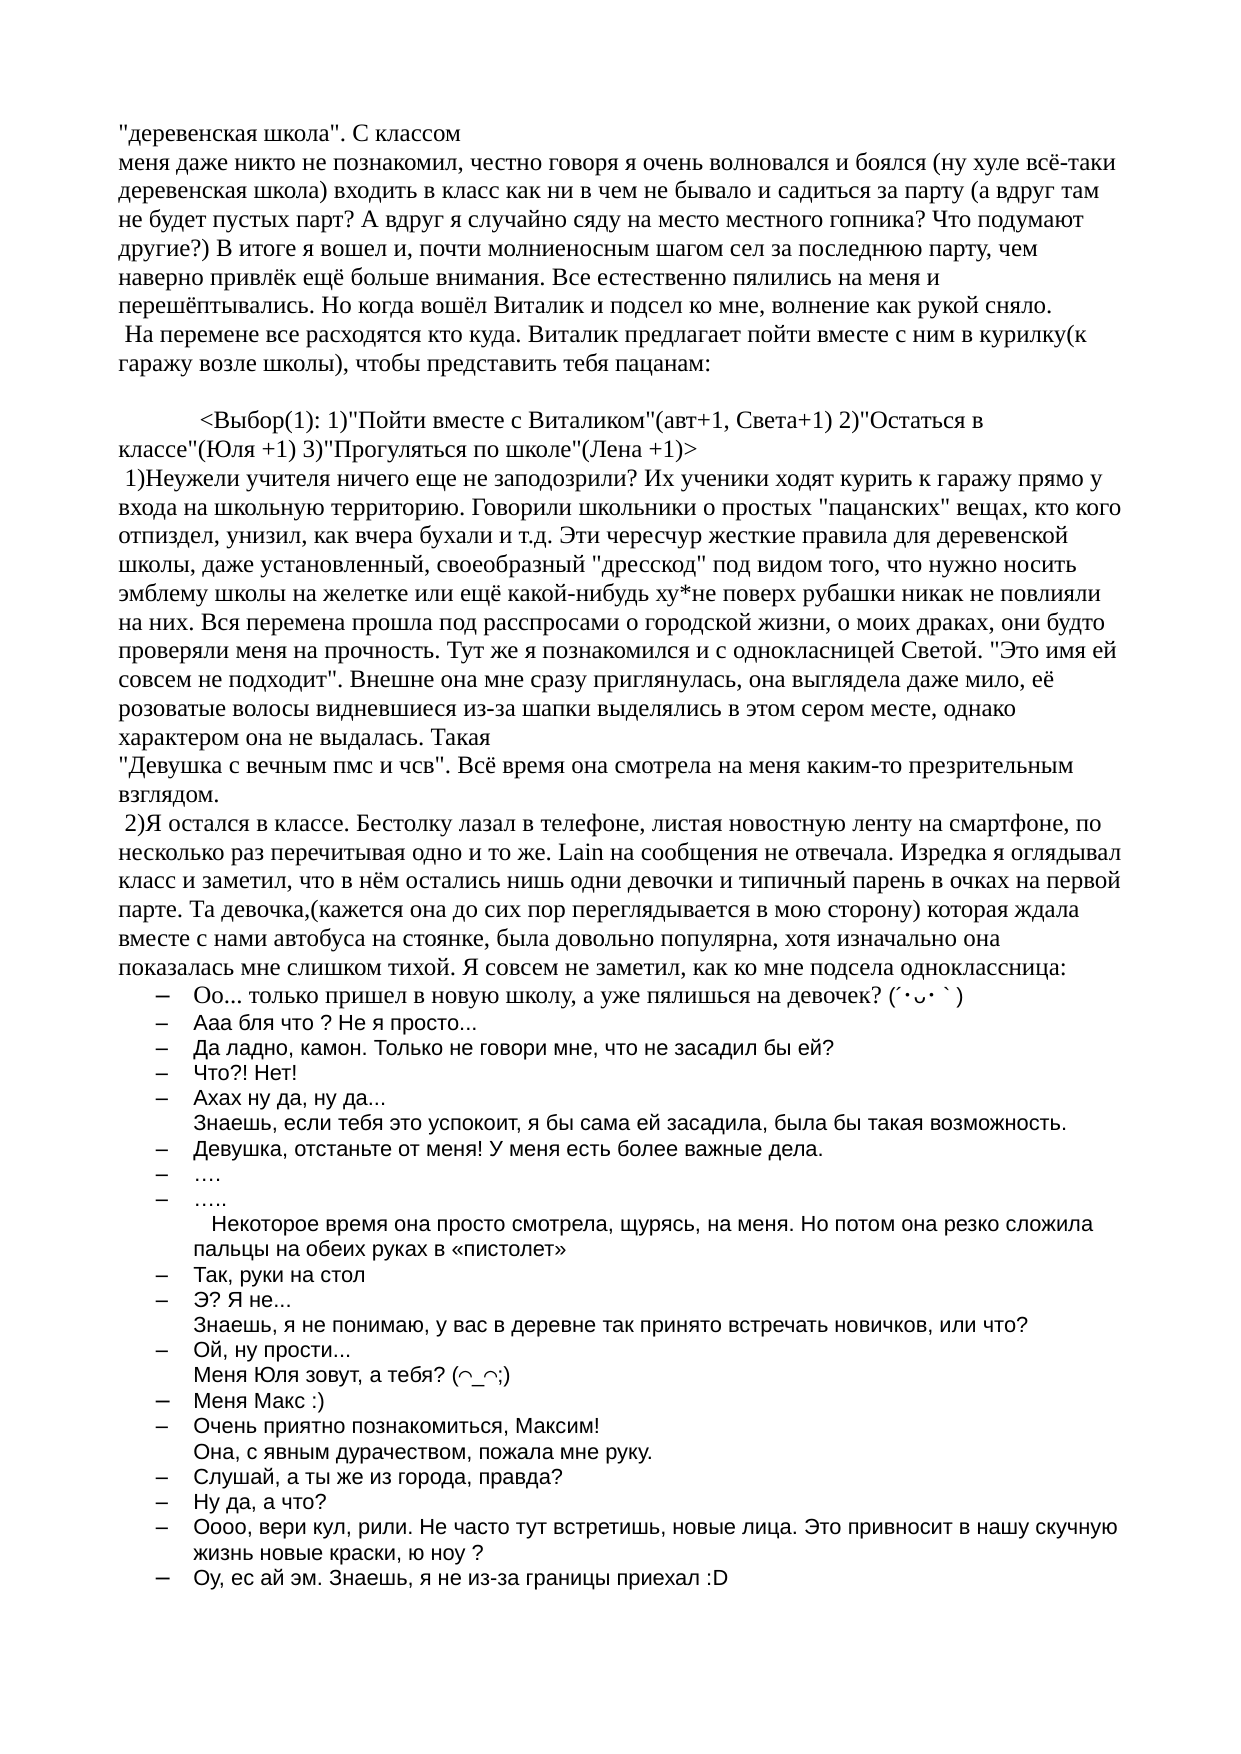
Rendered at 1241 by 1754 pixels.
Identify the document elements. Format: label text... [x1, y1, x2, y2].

list Что?! Нет! [156, 1060, 1122, 1085]
text <Выбор(1): 1)"Пойти вместе с Виталиком"(авт+1, Света+1) 2)"Остаться в классе"(Юля +1) 3)"Прогуляться по школе"(Лена +1)> [118, 406, 1122, 463]
text 2)Я остался в классе. Бестолку лазал в телефоне, листая новостную ленту на смартфоне, по несколько раз перечитывая одно и то же. Lain на сообщения не отвечала. Изредка я оглядывал класс и заметил, что в нём остались нишь одни девочки и типичный парень в очках на первой парте. Та девочка,(кажется она до сих пор переглядывается в мою сторону) которая ждала вместе с нами автобуса на стоянке, была довольно популярна, хотя изначально она показалась мне слишком тихой. Я совсем не заметил, как ко мне подсела одноклассница: [118, 808, 1122, 981]
list Ну да, а что? [156, 1489, 1122, 1514]
list Да ладно, камон. Только не говори мне, что не засадил бы ей? [156, 1034, 1122, 1060]
text "деревенская школа". С классом [118, 118, 1122, 147]
list Так, руки на стол [156, 1261, 1122, 1287]
list …. [156, 1161, 1122, 1186]
list Ой, ну прости... [156, 1337, 1122, 1362]
list Меня Юля зовут, а тебя? (⌒_⌒;) [156, 1362, 1122, 1387]
list пальцы на обеих руках в «пистолет» [156, 1236, 1122, 1261]
text "Девушка с вечным пмс и чсв". Всё время она смотрела на меня каким-то презрительным взглядом. [118, 751, 1122, 808]
list Девушка, отстаньте от меня! У меня есть более важные дела. [156, 1135, 1122, 1161]
list Ааа бля что ? Не я просто... [156, 1009, 1122, 1034]
list Она, с явным дурачеством, пожала мне руку. [156, 1439, 1122, 1464]
list Оо... только пришел в новую школу, а уже пялишься на девочек? (´･ᴗ･ ` ) [156, 981, 1122, 1009]
list Э? Я не... [156, 1287, 1122, 1312]
list Оооо, вери кул, рили. Не часто тут встретишь, новые лица. Это привносит в нашу скучную жизнь новые краски, ю ноу ? [156, 1514, 1122, 1565]
list Оу, ес ай эм. Знаешь, я не из-за границы приехал :D [156, 1565, 1122, 1591]
text меня даже никто не познакомил, честно говоря я очень волновался и боялся (ну хуле всё-таки деревенская школа) входить в класс как ни в чем не бывало и садиться за парту (а вдруг там не будет пустых парт? А вдруг я случайно сяду на место местного гопника? Что подумают другие?) В итоге я вошел и, почти молниеносным шагом сел за последнюю парту, чем наверно привлёк ещё больше внимания. Все естественно пялились на меня и перешёптывались. Но когда вошёл Виталик и подсел ко мне, волнение как рукой сняло. [118, 147, 1122, 319]
text На перемене все расходятся кто куда. Виталик предлагает пойти вместе с ним в курилку(к гаражу возле школы), чтобы представить тебя пацанам: [118, 319, 1122, 377]
list Некоторое время она просто смотрела, щурясь, на меня. Но потом она резко сложила [156, 1211, 1122, 1236]
list Знаешь, я не понимаю, у вас в деревне так принято встречать новичков, или что? [156, 1312, 1122, 1337]
list Очень приятно познакомиться, Максим! [156, 1413, 1122, 1439]
list Слушай, а ты же из города, правда? [156, 1464, 1122, 1489]
text 1)Неужели учителя ничего еще не заподозрили? Их ученики ходят курить к гаражу прямо у входа на школьную территорию. Говорили школьники о простых "пацанских" вещах, кто кого отпиздел, унизил, как вчера бухали и т.д. Эти чересчур жесткие правила для деревенской школы, даже установленный, своеобразный "дресскод" под видом того, что нужно носить эмблему школы на желетке или ещё какой-нибудь ху*не поверх рубашки никак не повлияли на них. Вся перемена прошла под расспросами о городской жизни, о моих драках, они будто проверяли меня на прочность. Тут же я познакомился и с однокласницей Светой. "Это имя ей совсем не подходит". Внешне она мне сразу приглянулась, она выглядела даже мило, её розоватые волосы видневшиеся из-за шапки выделялись в этом сером месте, однако характером она не выдалась. Такая [118, 463, 1122, 751]
list Ахах ну да, ну да... [156, 1085, 1122, 1110]
list Меня Макс :) [156, 1387, 1122, 1413]
list Знаешь, если тебя это успокоит, я бы сама ей засадила, была бы такая возможность. [156, 1110, 1122, 1135]
list ….. [156, 1186, 1122, 1211]
